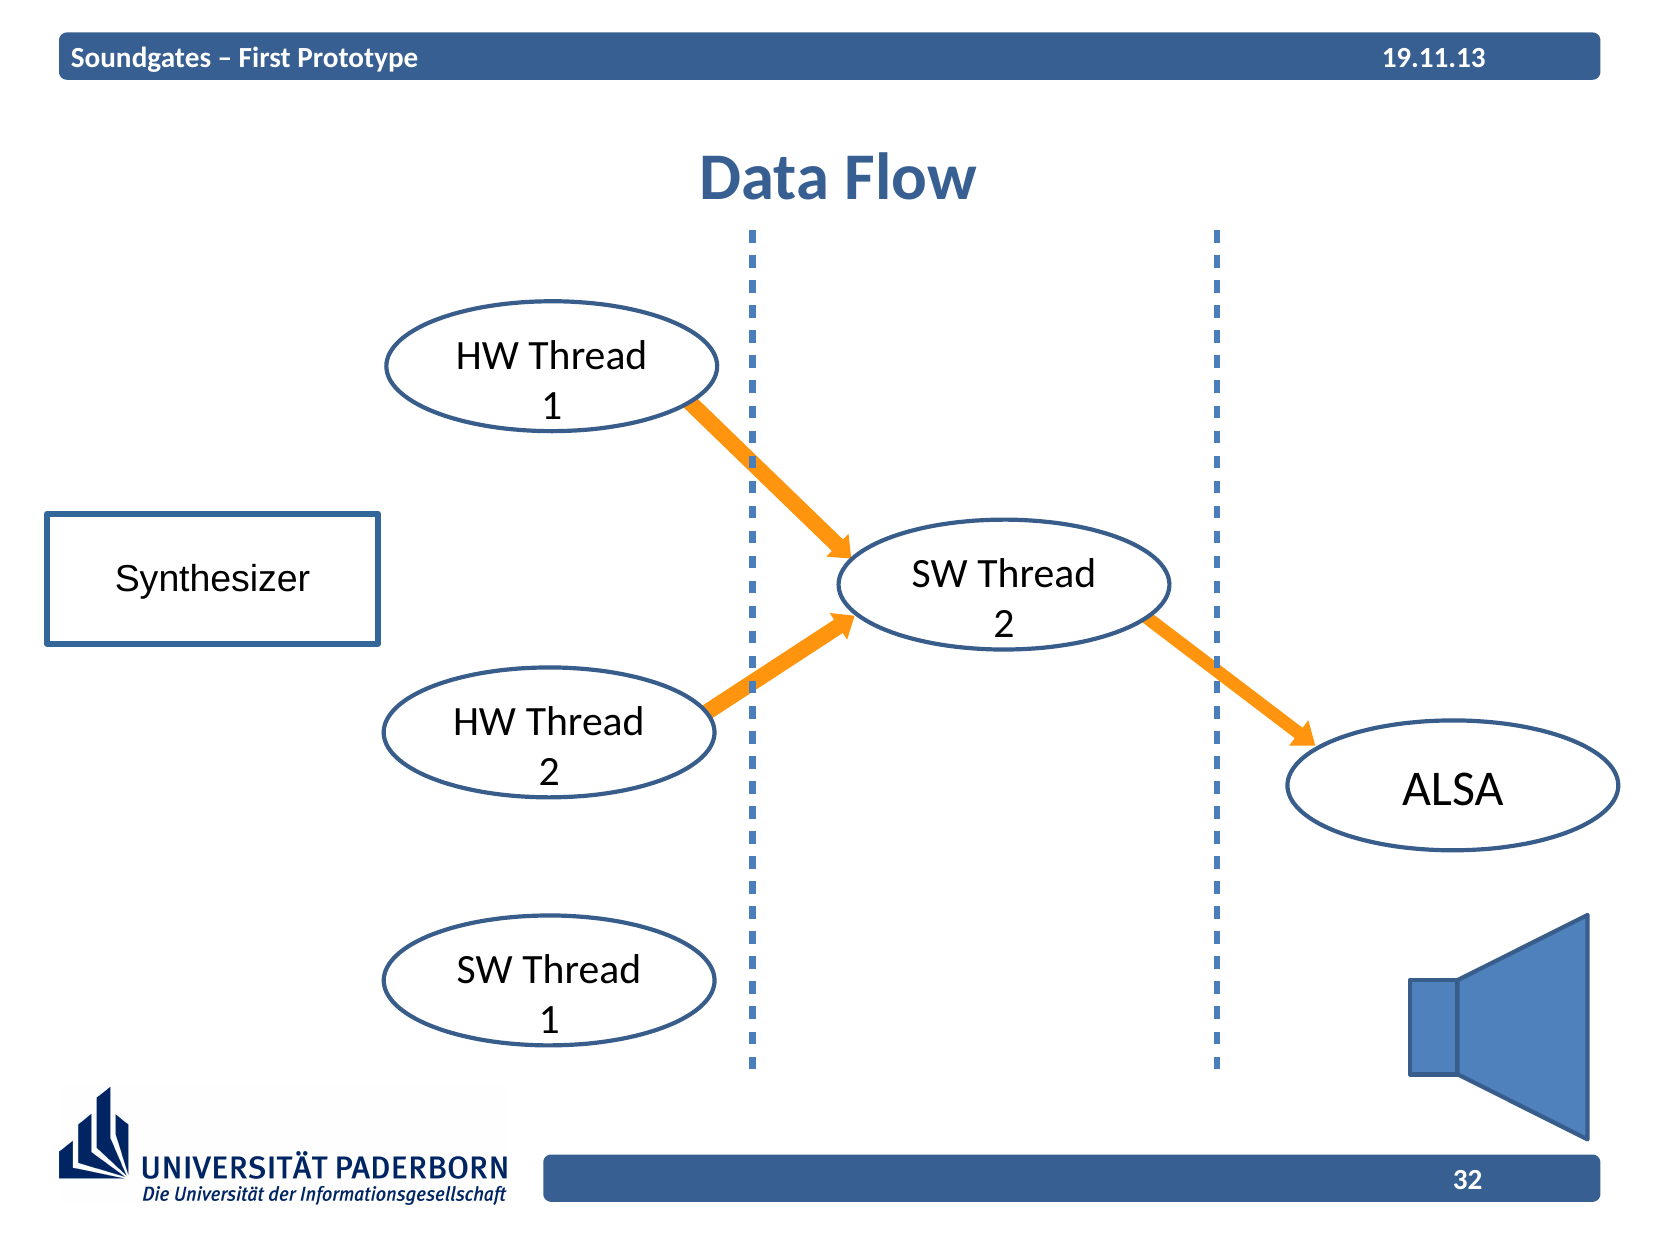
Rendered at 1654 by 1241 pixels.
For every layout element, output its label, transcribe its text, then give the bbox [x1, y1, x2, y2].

text_box [683, 398, 852, 559]
text_box ALSA [1287, 720, 1619, 851]
text_box [701, 612, 855, 719]
text_box HW Thread 2 [383, 667, 715, 798]
text_box SW Thread 2 [838, 519, 1170, 650]
text_box [1410, 914, 1588, 1140]
text_box [1141, 614, 1316, 746]
text_box HW Thread 1 [386, 301, 718, 432]
text_box 19.11.13 [1381, 32, 1583, 80]
text_box SW Thread 1 [383, 915, 715, 1046]
text_box [1452, 1154, 1583, 1202]
picture [59, 1086, 507, 1205]
title Data Flow [82, 121, 1595, 225]
text_box Synthesizer [47, 513, 378, 644]
text_box Soundgates – First Prototype [70, 32, 1359, 80]
